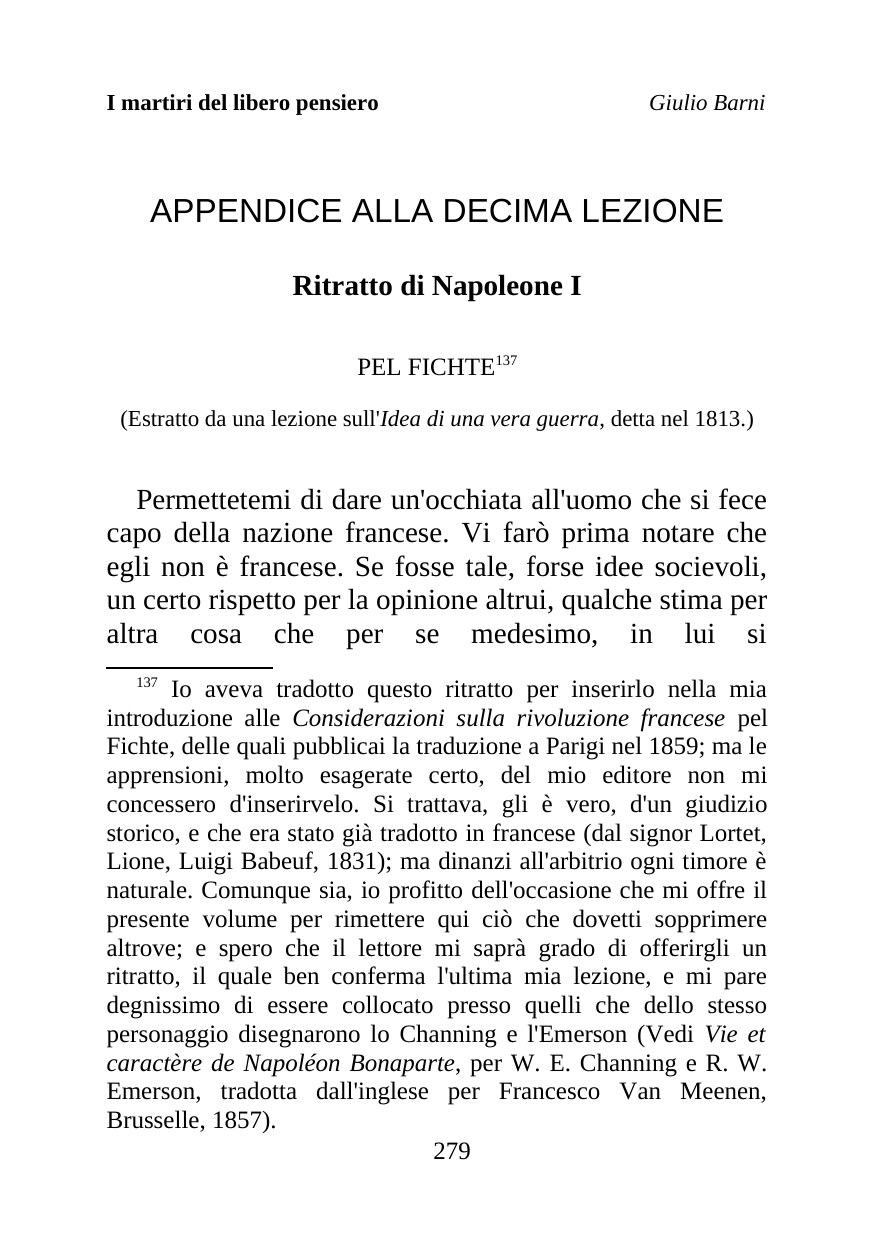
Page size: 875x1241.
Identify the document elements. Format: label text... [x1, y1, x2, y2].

text Io aveva tradotto questo ritratto per inserirlo nella mia introduzione alle Considerazioni sulla rivoluzione francese pel Fichte, delle quali pubblicai la traduzione a Parigi nel 1859; ma le apprensioni, molto esagerate certo, del mio editore non mi concessero d'inserirvelo. Si trattava, gli è vero, d'un giudizio storico, e che era stato già tradotto in francese (dal signor Lortet, Lione, Luigi Babeuf, 1831); ma dinanzi all'arbitrio ogni timore è naturale. Comunque sia, io profitto dell'occasione che mi offre il presente volume per rimettere qui ciò che dovetti sopprimere altrove; e spero che il lettore mi saprà grado di offerirgli un ritratto, il quale ben conferma l'ultima mia lezione, e mi pare degnissimo di essere collocato presso quelli che dello stesso personaggio disegnarono lo Channing e l'Emerson (Vedi Vie et caractère de Napoléon Bonaparte, per W. E. Channing e R. W. Emerson, tradotta dall'inglese per Francesco Van Meenen, Brusselle, 1857). [106, 674, 768, 1134]
text PEL FICHTE [106, 352, 768, 380]
text (Estratto da una lezione sull'Idea di una vera guerra, detta nel 1813.) [106, 405, 768, 432]
text Permettetemi di dare un'occhiata all'uomo che si fece capo della nazione francese. Vi farò prima notare che egli non è francese. Se fosse tale, forse idee socievoli, un certo rispetto per la opinione altrui, qualche stima per altra cosa che per se medesimo, in lui si [106, 482, 768, 649]
subtitle APPENDICE ALLA DECIMA LEZIONE Ritratto di Napoleone I [106, 191, 768, 302]
